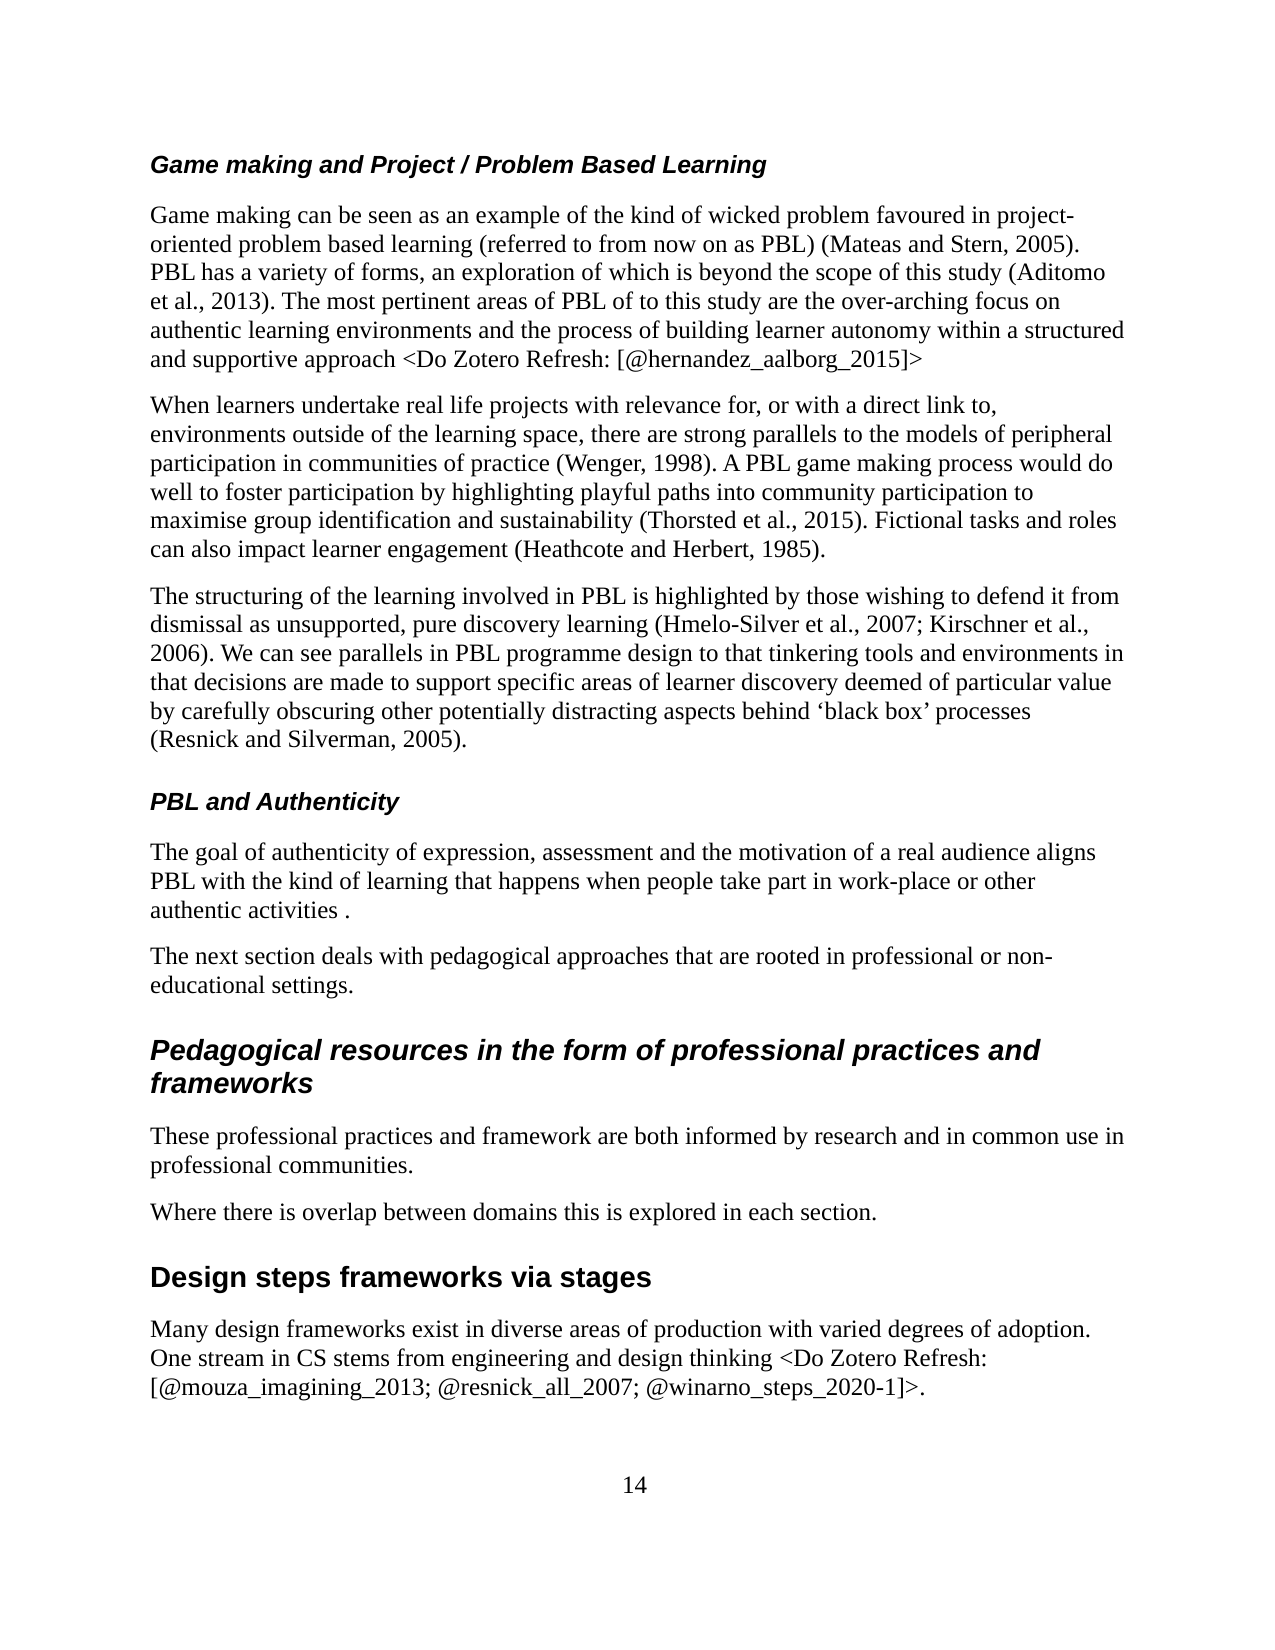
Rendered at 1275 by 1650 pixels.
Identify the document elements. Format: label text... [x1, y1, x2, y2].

subtitle PBL and Authenticity [150, 787, 1125, 816]
text Where there is overlap between domains this is explored in each section. [150, 1197, 1125, 1226]
text Game making can be seen as an example of the kind of wicked problem favoured in project-oriented problem based learning (referred to from now on as PBL) (Mateas and Stern, 2005). PBL has a variety of forms, an exploration of which is beyond the scope of this study (Aditomo et al., 2013). The most pertinent areas of PBL of to this study are the over-arching focus on authentic learning environments and the process of building learner autonomy within a structured and supportive approach <Do Zotero Refresh: [@hernandez_aalborg_2015]> [150, 200, 1125, 372]
text Many design frameworks exist in diverse areas of production with varied degrees of adoption. One stream in CS stems from engineering and design thinking <Do Zotero Refresh: [@mouza_imagining_2013; @resnick_all_2007; @winarno_steps_2020-1]>. [150, 1314, 1125, 1401]
text The structuring of the learning involved in PBL is highlighted by those wishing to defend it from dismissal as unsupported, pure discovery learning (Hmelo-Silver et al., 2007; Kirschner et al., 2006). We can see parallels in PBL programme design to that tinkering tools and environments in that decisions are made to support specific areas of learner discovery deemed of particular value by carefully obscuring other potentially distracting aspects behind ‘black box’ processes (Resnick and Silverman, 2005). [150, 581, 1125, 753]
text The goal of authenticity of expression, assessment and the motivation of a real audience aligns PBL with the kind of learning that happens when people take part in work-place or other authentic activities . [150, 837, 1125, 923]
subtitle Pedagogical resources in the form of professional practices and frameworks [150, 1033, 1125, 1100]
subtitle Game making and Project / Problem Based Learning [150, 150, 1125, 178]
subtitle Design steps frameworks via stages [150, 1259, 1125, 1293]
text These professional practices and framework are both informed by research and in common use in professional communities. [150, 1121, 1125, 1179]
text When learners undertake real life projects with relevance for, or with a direct link to, environments outside of the learning space, there are strong parallels to the models of peripheral participation in communities of practice (Wenger, 1998). A PBL game making process would do well to foster participation by highlighting playful paths into community participation to maximise group identification and sustainability (Thorsted et al., 2015). Fictional tasks and roles can also impact learner engagement (Heathcote and Herbert, 1985). [150, 390, 1125, 563]
text The next section deals with pedagogical approaches that are rooted in professional or non-educational settings. [150, 941, 1125, 999]
